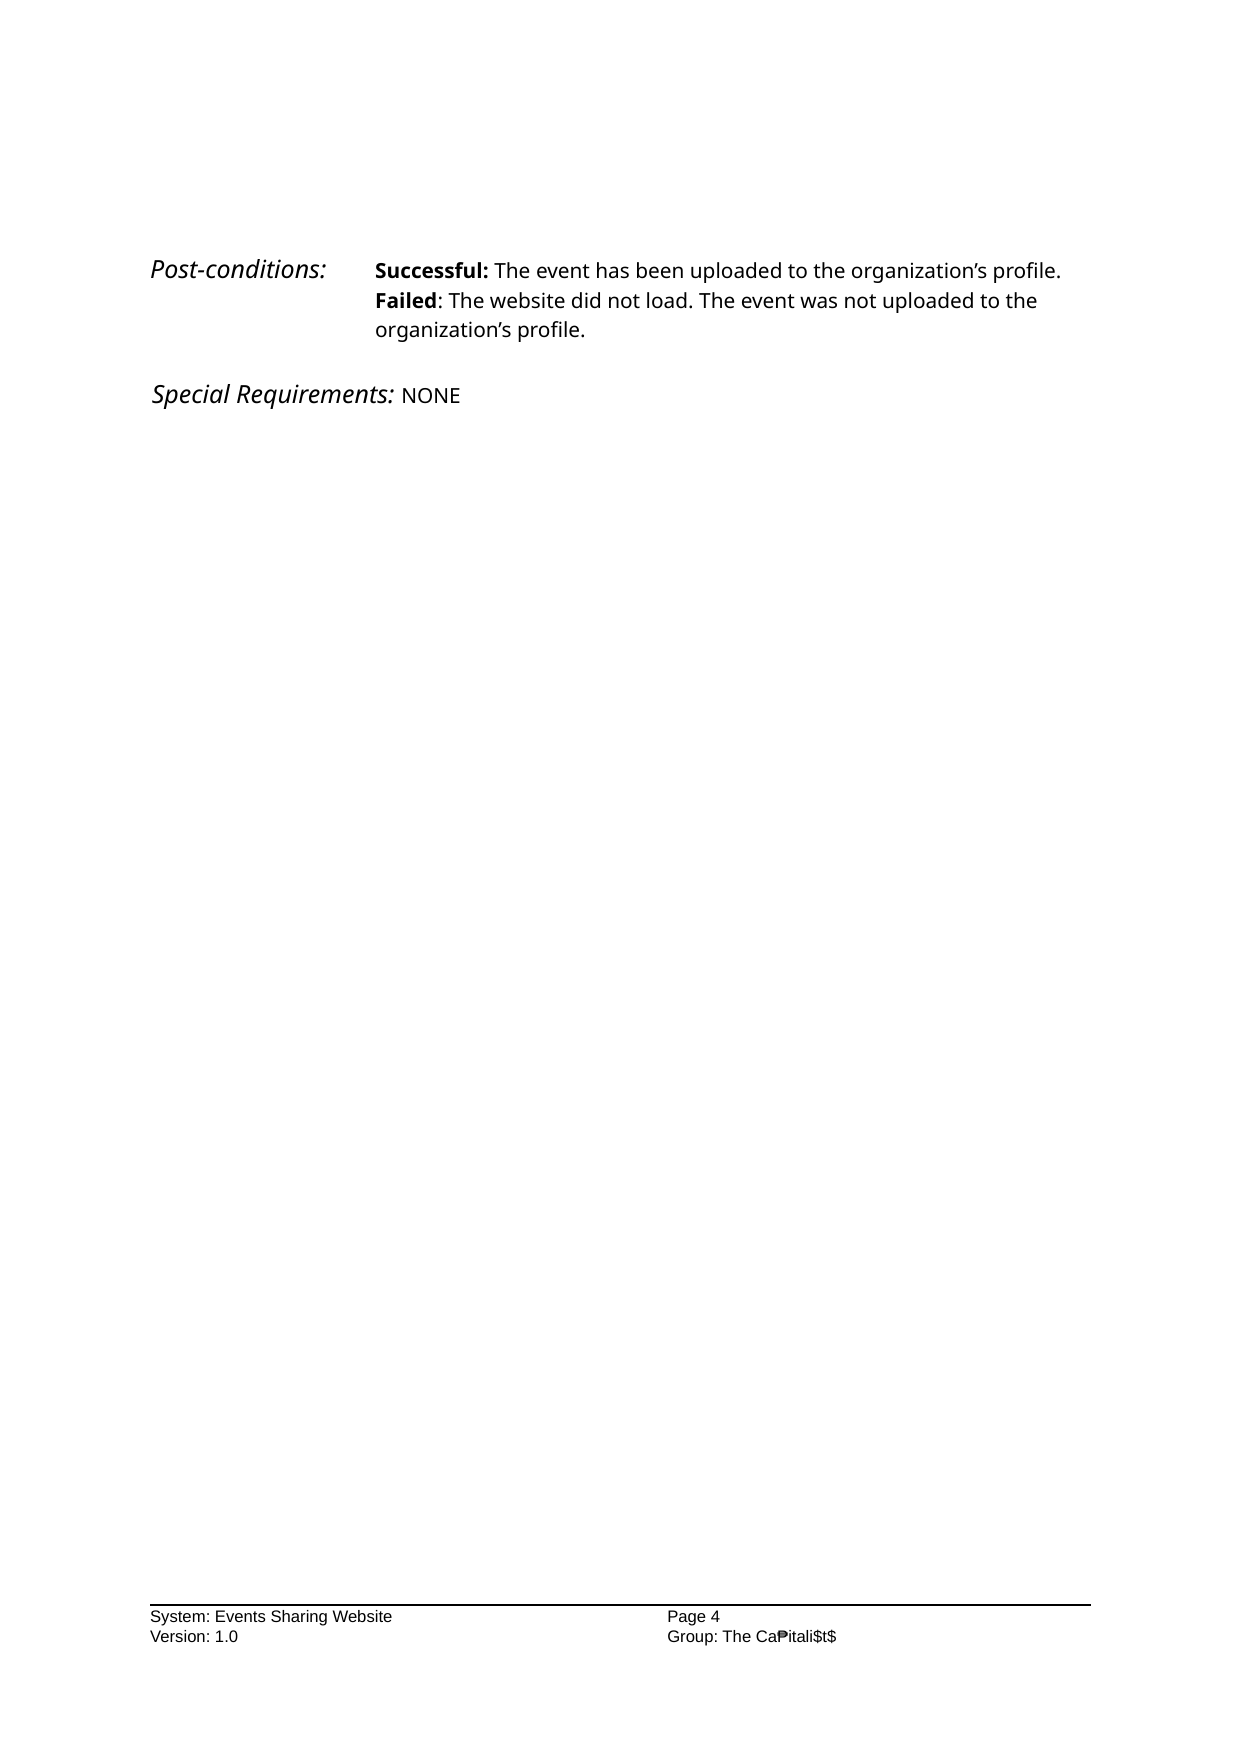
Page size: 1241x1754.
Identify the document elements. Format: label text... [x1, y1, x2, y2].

text Post-conditions: Successful: The event has been uploaded to the organization’s profile. Failed: The website did not load. The event was not uploaded to the organization’s profile. [150, 252, 1091, 343]
text Special Requirements: NONE [152, 377, 1091, 411]
